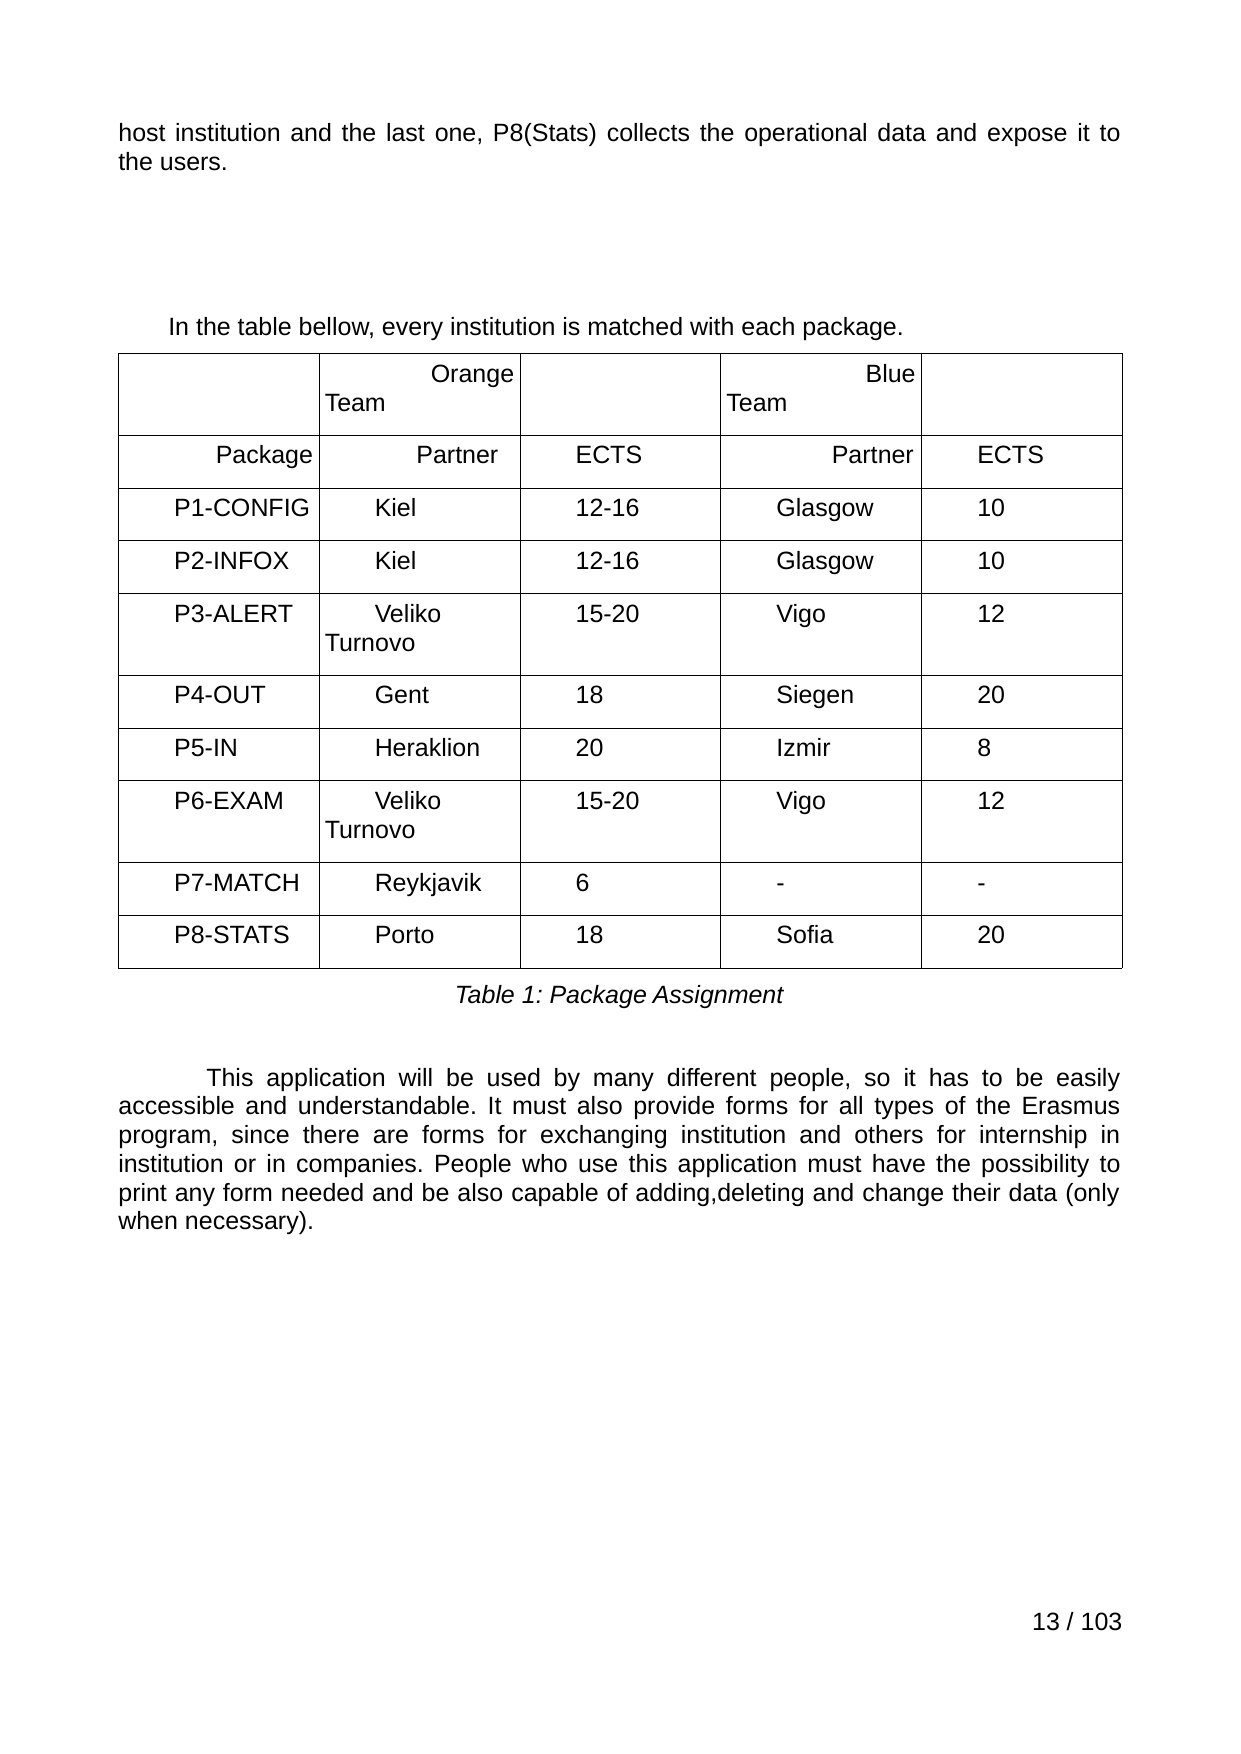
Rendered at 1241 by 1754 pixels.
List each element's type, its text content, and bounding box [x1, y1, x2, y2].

table_cell P8-STATS [119, 916, 319, 967]
table_cell Gent [320, 676, 520, 727]
text Table 1: Package Assignment [118, 980, 1122, 1009]
table_cell P4-OUT [119, 676, 319, 727]
table_header [521, 354, 720, 435]
table_cell P1-CONFIG [119, 489, 319, 540]
table_cell P3-ALERT [119, 594, 319, 675]
table_cell Siegen [721, 676, 921, 727]
text This application will be used by many different people, so it has to be easily accessible and understandable. It must also provide forms for all types of the Erasmus program, since there are forms for exchanging institution and others for internship in institution or in companies. People who use this application must have the possibility to print any form needed and be also capable of adding,deleting and change their data (only when necessary). [118, 1063, 1122, 1235]
table_cell 10 [922, 541, 1122, 593]
table_cell Partner [320, 436, 520, 487]
table_cell Heraklion [320, 729, 520, 780]
table_cell Glasgow [721, 541, 921, 593]
table_cell 18 [521, 676, 720, 727]
table_cell 15-20 [521, 781, 720, 862]
table_cell P2-INFOX [119, 541, 319, 593]
table_cell P6-EXAM [119, 781, 319, 862]
table_cell 20 [922, 916, 1122, 967]
table_cell Reykjavik [320, 863, 520, 915]
table_cell Vigo [721, 781, 921, 862]
table_cell 12-16 [521, 541, 720, 593]
table_cell 12 [922, 781, 1122, 862]
table_cell Package [119, 436, 319, 487]
table_cell P5-IN [119, 729, 319, 780]
table_cell - [721, 863, 921, 915]
table_cell 10 [922, 489, 1122, 540]
table_cell Glasgow [721, 489, 921, 540]
table_cell Veliko Turnovo [320, 594, 520, 675]
table_cell ECTS [922, 436, 1122, 487]
table_cell 20 [521, 729, 720, 780]
table_cell Vigo [721, 594, 921, 675]
text In the table bellow, every institution is matched with each package. [118, 312, 1122, 341]
table_header Blue Team [721, 354, 921, 435]
table_cell Veliko Turnovo [320, 781, 520, 862]
table_cell Porto [320, 916, 520, 967]
table_header [922, 354, 1122, 435]
table_cell 6 [521, 863, 720, 915]
table_cell - [922, 863, 1122, 915]
table_cell Kiel [320, 541, 520, 593]
table_cell Sofia [721, 916, 921, 967]
table_cell 15-20 [521, 594, 720, 675]
table_cell 8 [922, 729, 1122, 780]
table_cell Kiel [320, 489, 520, 540]
table_cell ECTS [521, 436, 720, 487]
text host institution and the last one, P8(Stats) collects the operational data and expose it to the users. [118, 118, 1122, 176]
table_cell 18 [521, 916, 720, 967]
table_cell Partner [721, 436, 921, 487]
table_cell 20 [922, 676, 1122, 727]
table_header Orange Team [320, 354, 520, 435]
table_header [119, 354, 319, 435]
table_cell 12 [922, 594, 1122, 675]
table_cell Izmir [721, 729, 921, 780]
table_cell P7-MATCH [119, 863, 319, 915]
table_cell 12-16 [521, 489, 720, 540]
